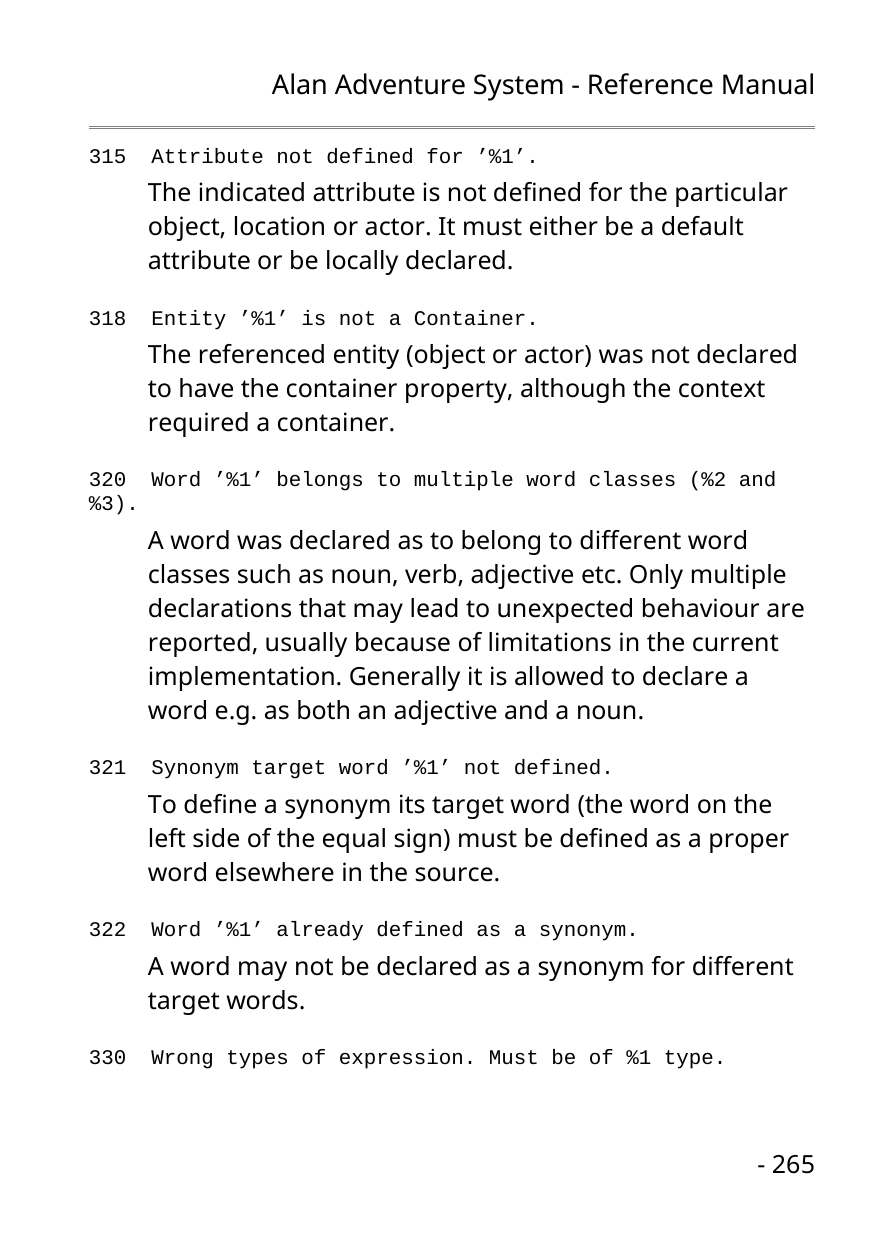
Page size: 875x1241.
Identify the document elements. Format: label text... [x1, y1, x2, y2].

text 330 Wrong types of expression. Must be of %1 type. [88, 1047, 815, 1071]
text 318 Entity ’%1’ is not a Container. [88, 307, 815, 331]
text A word may not be declared as a synonym for different target words. [148, 949, 815, 1017]
text 322 Word ’%1’ already defined as a synonym. [88, 919, 815, 943]
text 321 Synonym target word ’%1’ not defined. [88, 757, 815, 781]
text 315 Attribute not defined for ’%1’. [88, 146, 815, 169]
text A word was declared as to belong to different word classes such as noun, verb, adjective etc. Only multiple declarations that may lead to unexpected behaviour are reported, usually because of limita­tions in the current implementation. Generally it is allowed to declare a word e.g. as both an adjective and a noun. [148, 523, 815, 727]
text 320 Word ’%1’ belongs to multiple word classes (%2 and %3). [88, 469, 815, 517]
text The referenced entity (object or actor) was not declared to have the container property, although the context required a container. [148, 337, 815, 439]
text To define a synonym its target word (the word on the left side of the equal sign) must be defined as a proper word elsewhere in the source. [148, 787, 815, 889]
text The indicated attribute is not defined for the particular object, location or actor. It must either be a default attribute or be locally declared. [148, 175, 815, 277]
